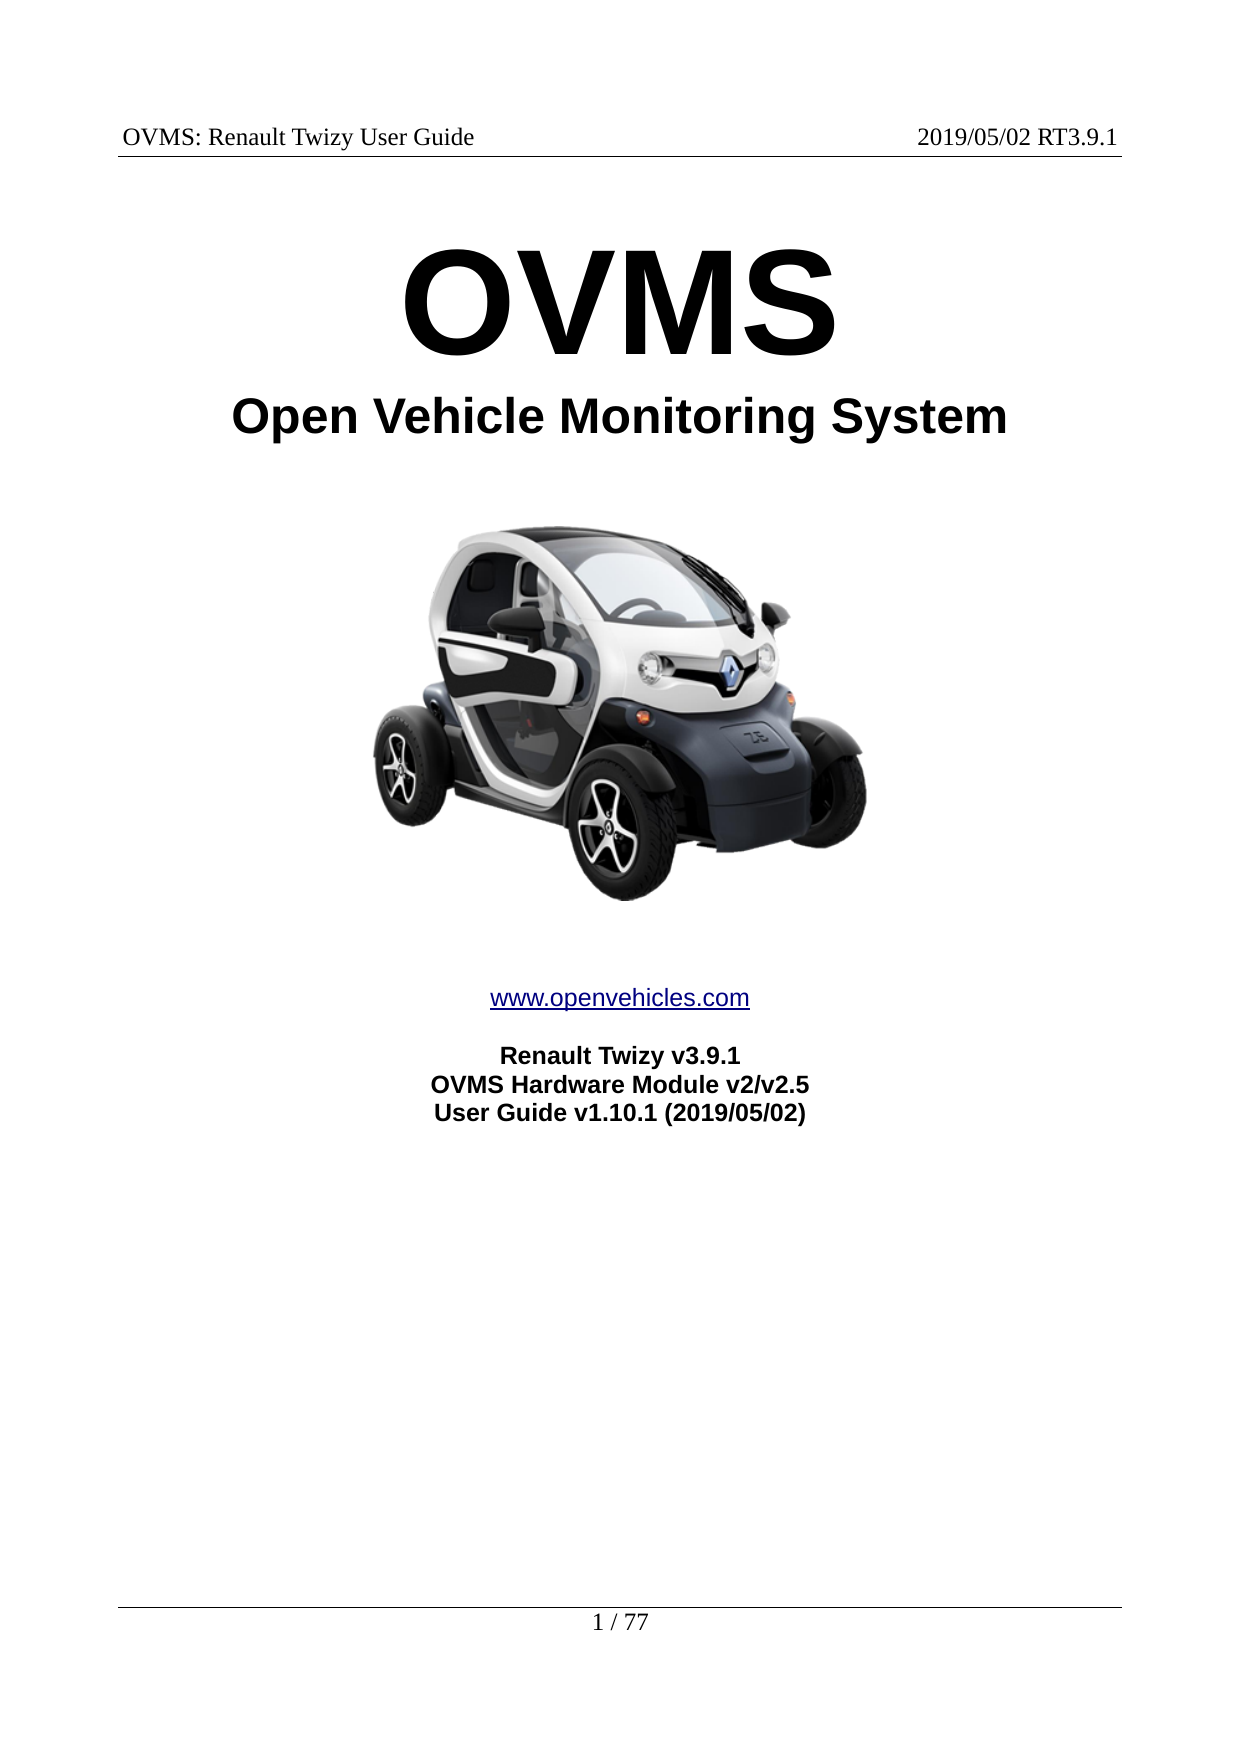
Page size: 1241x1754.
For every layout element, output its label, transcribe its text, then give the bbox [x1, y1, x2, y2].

text Renault Twizy v3.9.1 [118, 1041, 1122, 1070]
text OVMS Hardware Module v2/v2.5 [118, 1070, 1122, 1098]
text Open Vehicle Monitoring System [118, 386, 1122, 444]
text www.openvehicles.com [118, 983, 1122, 1012]
picture [214, 526, 1026, 901]
text User Guide v1.10.1 (2019/05/02) [118, 1098, 1122, 1127]
text OVMS [118, 214, 1122, 386]
